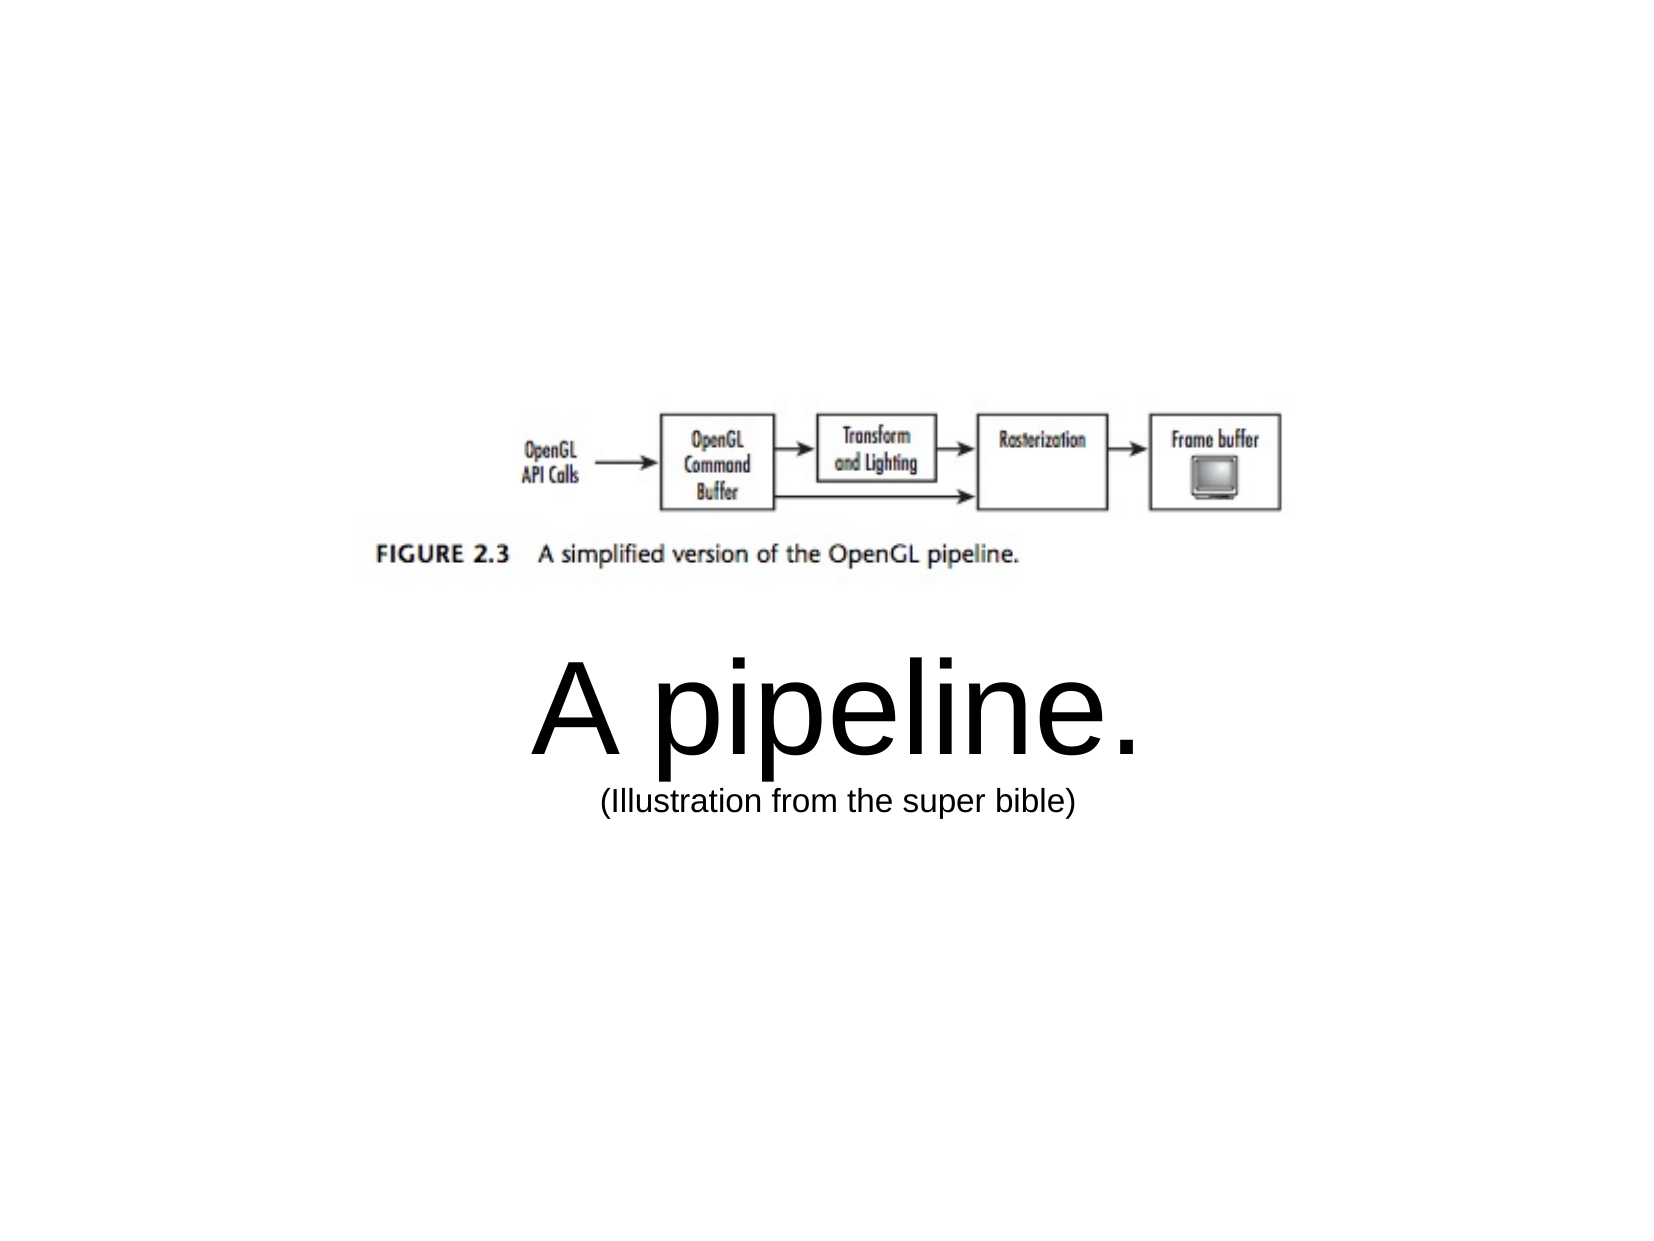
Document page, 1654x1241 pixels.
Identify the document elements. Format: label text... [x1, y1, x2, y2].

picture [354, 383, 1305, 586]
subtitle A pipeline. (Illustration from the super bible) [437, 586, 1241, 875]
